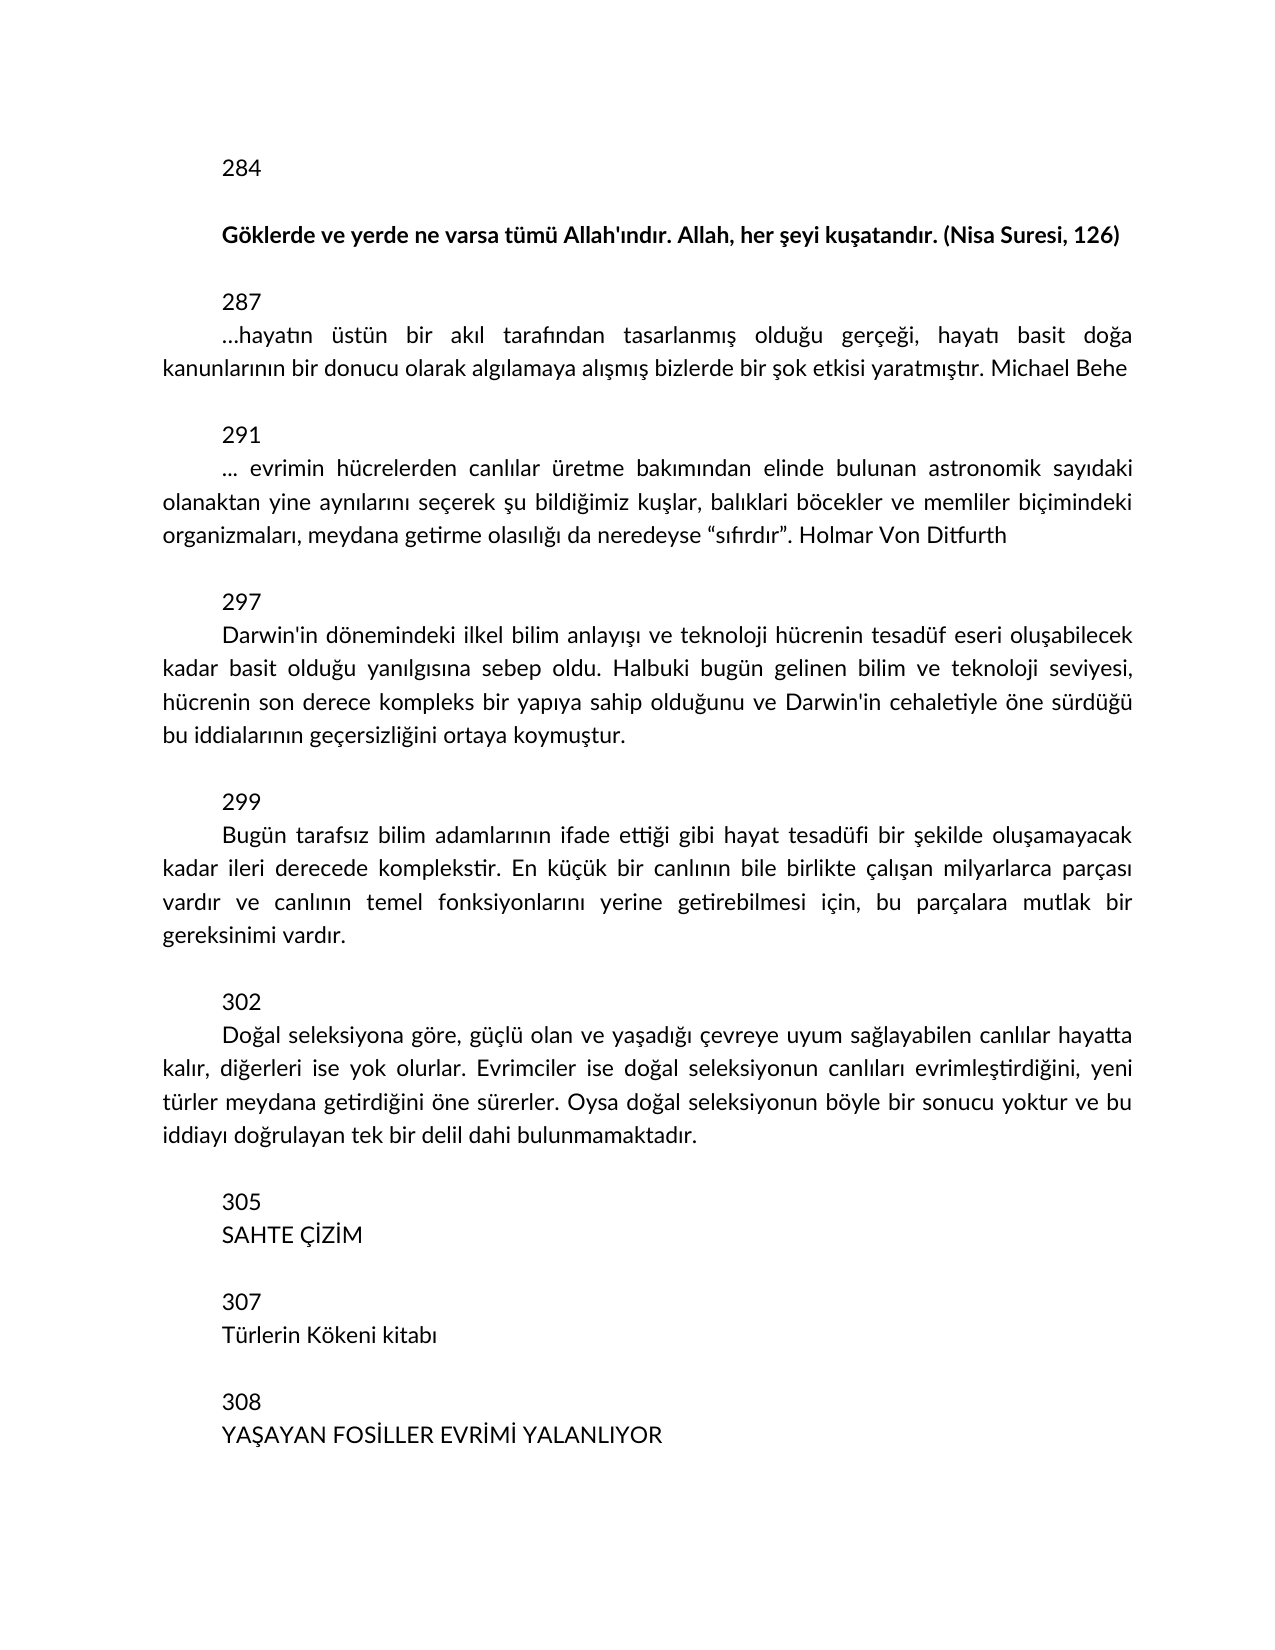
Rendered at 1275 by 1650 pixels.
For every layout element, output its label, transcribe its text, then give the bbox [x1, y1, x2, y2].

text 299 [162, 783, 1134, 817]
text YAŞAYAN FOSİLLER EVRİMİ YALANLIYOR [162, 1417, 1134, 1450]
text 305 [162, 1183, 1134, 1217]
text Bugün tarafsız bilim adamlarının ifade ettiği gibi hayat tesadüfi bir şekilde oluşamayacak kadar ileri derecede komplekstir. En küçük bir canlının bile birlikte çalışan milyarlarca parçası vardır ve canlının temel fonksiyonlarını yerine getirebilmesi için, bu parçalara mutlak bir gereksinimi vardır. [162, 817, 1134, 950]
text 287 [162, 283, 1134, 317]
text …hayatın üstün bir akıl tarafından tasarlanmış olduğu gerçeği, hayatı basit doğa kanunlarının bir donucu olarak algılamaya alışmış bizlerde bir şok etkisi yaratmıştır. Michael Behe [162, 317, 1134, 383]
text Darwin'in dönemindeki ilkel bilim anlayışı ve teknoloji hücrenin tesadüf eseri oluşabilecek kadar basit olduğu yanılgısına sebep oldu. Halbuki bugün gelinen bilim ve teknoloji seviyesi, hücrenin son derece kompleks bir yapıya sahip olduğunu ve Darwin'in cehaletiyle öne sürdüğü bu iddialarının geçersizliğini ortaya koymuştur. [162, 617, 1134, 750]
text Göklerde ve yerde ne varsa tümü Allah'ındır. Allah, her şeyi kuşatandır. (Nisa Suresi, 126) [162, 217, 1134, 250]
text Türlerin Kökeni kitabı [162, 1317, 1134, 1350]
text ... evrimin hücrelerden canlılar üretme bakımından elinde bulunan astronomik sayıdaki olanaktan yine aynılarını seçerek şu bildiğimiz kuşlar, balıklari böcekler ve memliler biçimindeki organizmaları, meydana getirme olasılığı da neredeyse “sıfırdır”. Holmar Von Ditfurth [162, 450, 1134, 550]
text 307 [162, 1283, 1134, 1317]
text 308 [162, 1383, 1134, 1417]
text Doğal seleksiyona göre, güçlü olan ve yaşadığı çevreye uyum sağlayabilen canlılar hayatta kalır, diğerleri ise yok olurlar. Evrimciler ise doğal seleksiyonun canlıları evrimleştirdiğini, yeni türler meydana getirdiğini öne sürerler. Oysa doğal seleksiyonun böyle bir sonucu yoktur ve bu iddiayı doğrulayan tek bir delil dahi bulunmamaktadır. [162, 1017, 1134, 1150]
text 302 [162, 983, 1134, 1017]
text 291 [162, 417, 1134, 450]
text SAHTE ÇİZİM [162, 1217, 1134, 1250]
text 284 [162, 150, 1134, 183]
text 297 [162, 583, 1134, 617]
